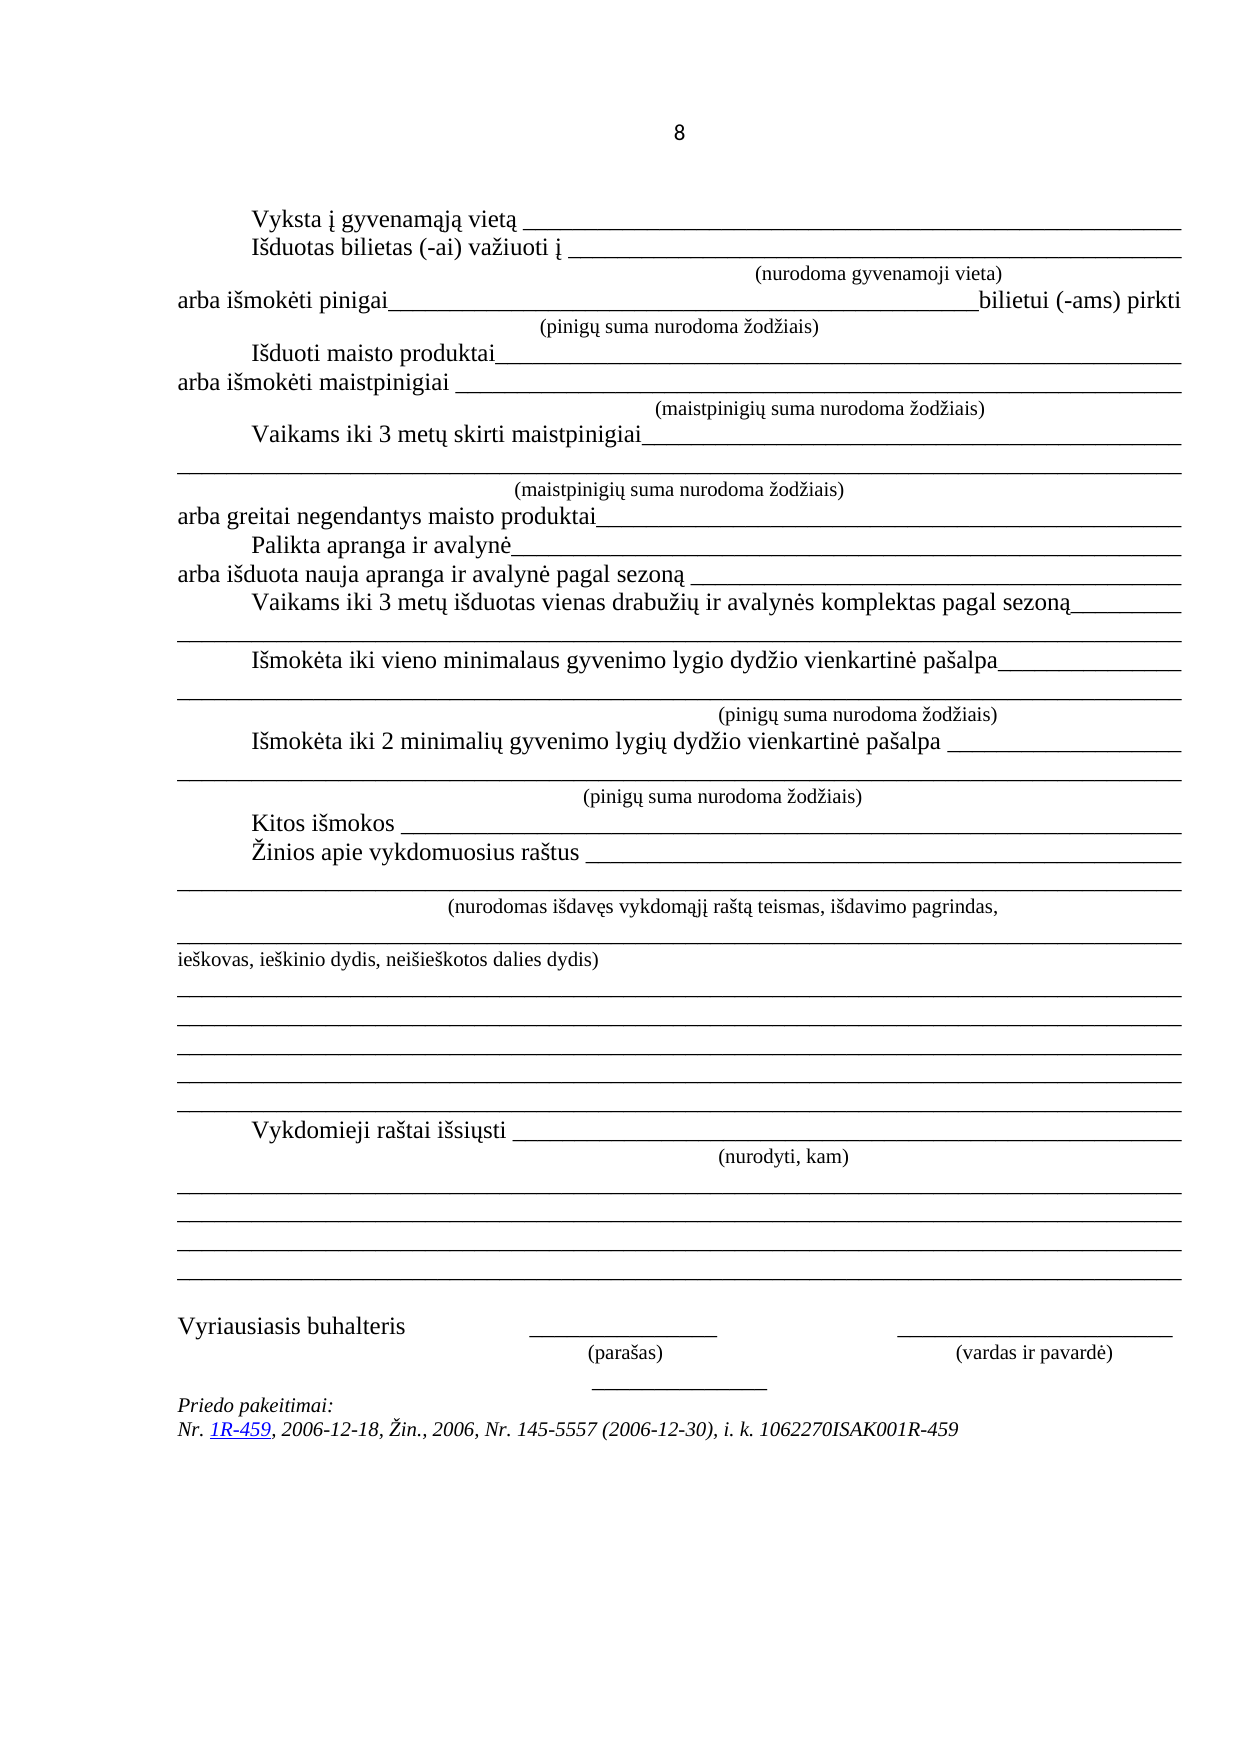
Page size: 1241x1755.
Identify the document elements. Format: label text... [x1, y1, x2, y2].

text (maistpinigių suma nurodoma žodžiais) [177, 477, 1181, 501]
text Palikta apranga ir avalynė [177, 530, 1181, 559]
text arba greitai negendantys maisto produktai [177, 501, 1181, 530]
text Vaikams iki 3 metų skirti maistpinigiai [177, 419, 1181, 473]
text Nr. 1R-459, 2006-12-18, Žin., 2006, Nr. 145-5557 (2006-12-30), i. k. 1062270ISAK001R-459 [177, 1417, 1181, 1441]
text (nurodoma gyvenamoji vieta) [177, 261, 1181, 285]
text Išmokėta iki 2 minimalių gyvenimo lygių dydžio vienkartinė pašalpa [177, 726, 1181, 780]
text (maistpinigių suma nurodoma žodžiais) [177, 396, 1181, 419]
text (pinigų suma nurodoma žodžiais) [583, 702, 1181, 726]
text (pinigų suma nurodoma žodžiais) [177, 314, 1181, 338]
text Kitos išmokos [177, 808, 1181, 837]
text Vyriausiasis buhalteris _______________ ______________________ [177, 1311, 1181, 1340]
text Priedo pakeitimai: [177, 1393, 1181, 1417]
text Vaikams iki 3 metų išduotas vienas drabužių ir avalynės komplektas pagal sezoną [177, 587, 1181, 616]
text (nurodyti, kam) [583, 1144, 1181, 1168]
text Išduotas bilietas (-ai) važiuoti į [177, 232, 1181, 261]
text Vykdomieji raštai išsiųsti [177, 1115, 1181, 1144]
text Išduoti maisto produktai [177, 338, 1181, 367]
text (nurodomas išdavęs vykdomąjį raštą teismas, išdavimo pagrindas, [312, 894, 1181, 918]
text Žinios apie vykdomuosius raštus [177, 837, 1181, 890]
text (parašas) (vardas ir pavardė) [177, 1340, 1181, 1364]
text (pinigų suma nurodoma žodžiais) [448, 784, 1181, 808]
text arba išmokėti pinigai bilietui (-ams) pirkti [177, 285, 1181, 314]
text Vyksta į gyvenamąją vietą [177, 204, 1181, 232]
text Išmokėta iki vieno minimalaus gyvenimo lygio dydžio vienkartinė pašalpa [177, 645, 1181, 699]
text ______________ [177, 1364, 1181, 1393]
text arba išmokėti maistpinigiai [177, 367, 1181, 396]
text ieškovas, ieškinio dydis, neišieškotos dalies dydis) [177, 947, 1181, 971]
text arba išduota nauja apranga ir avalynė pagal sezoną [177, 559, 1181, 587]
